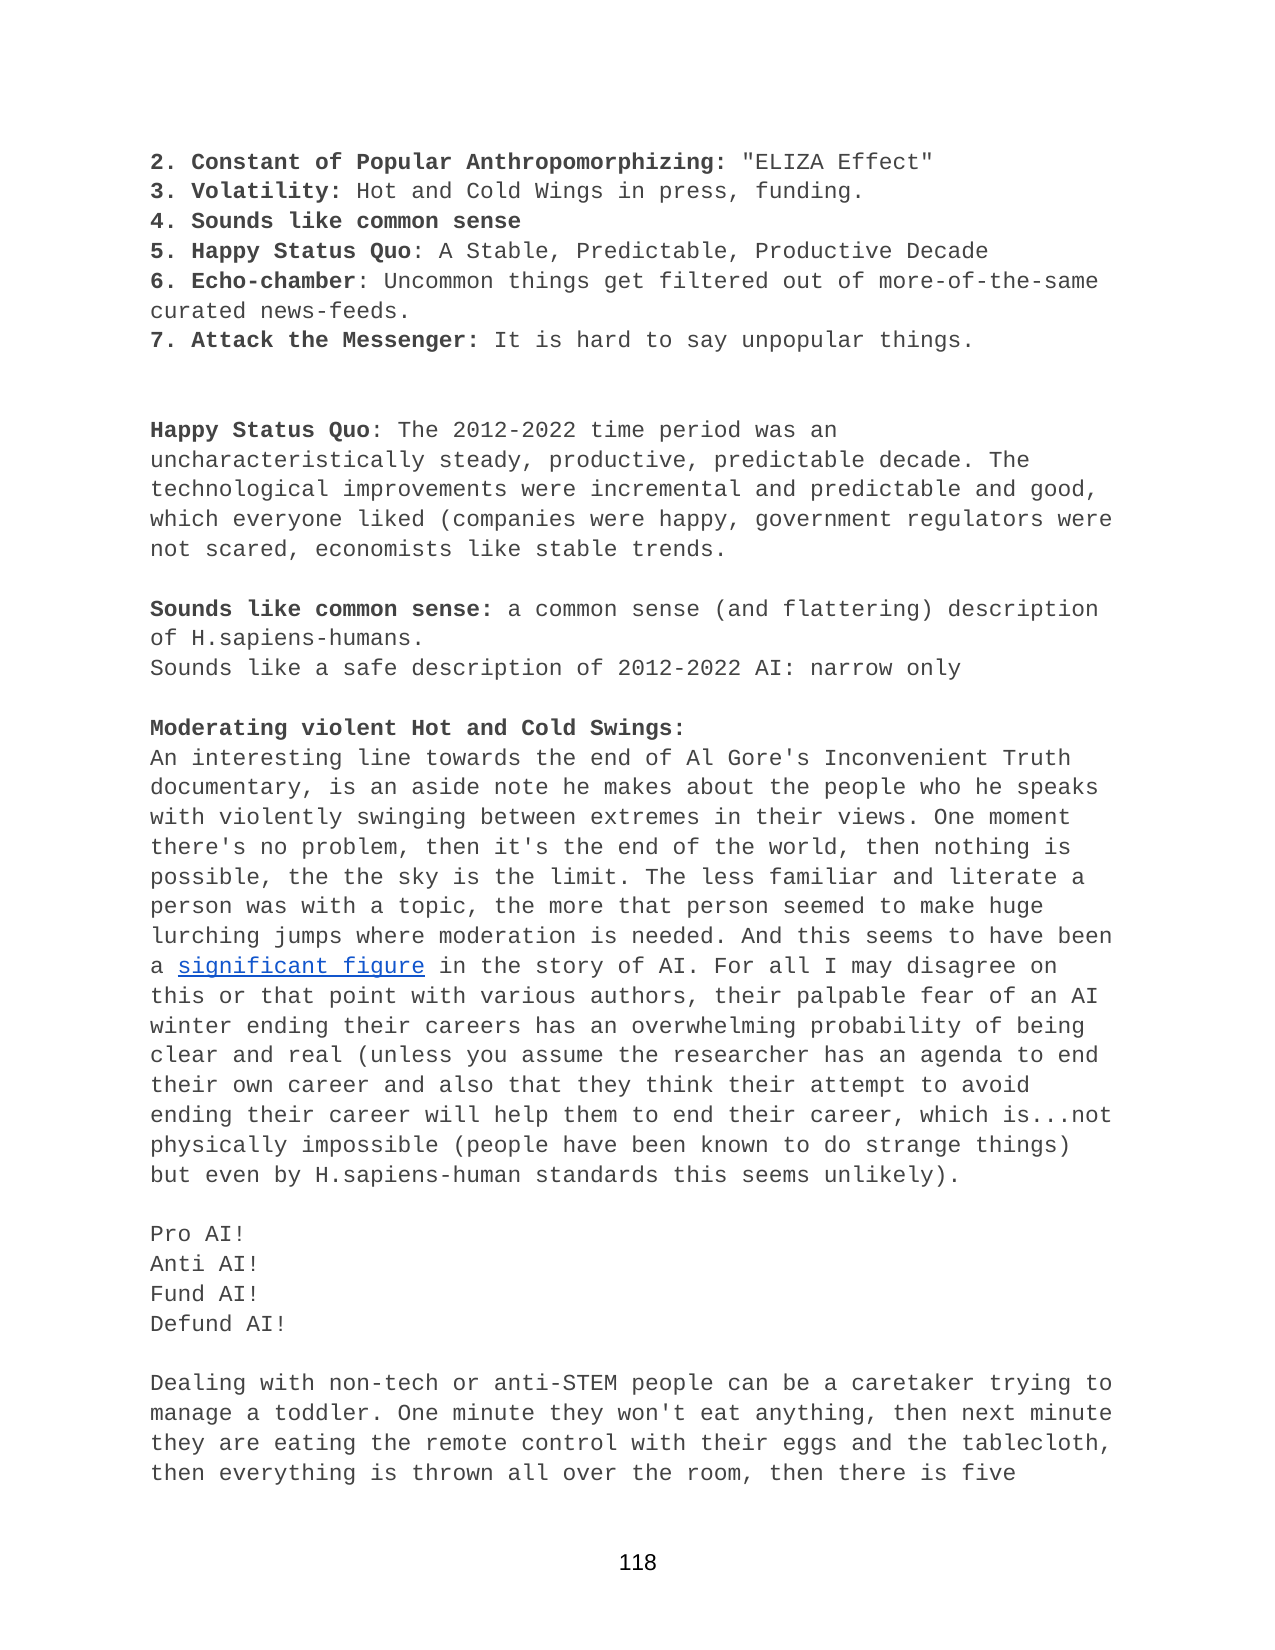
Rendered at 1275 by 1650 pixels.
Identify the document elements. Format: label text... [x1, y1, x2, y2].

text Happy Status Quo: The 2012-2022 time period was an uncharacteristically steady, productive, predictable decade. The technological improvements were incremental and predictable and good, which everyone liked (companies were happy, government regulators were not scared, economists like stable trends. [150, 418, 1125, 563]
text 6. Echo-chamber: Uncommon things get filtered out of more-of-the-same curated news-feeds. [150, 269, 1125, 325]
text Anti AI! [150, 1252, 1125, 1278]
text Fund AI! [150, 1282, 1125, 1308]
text Moderating violent Hot and Cold Swings: [150, 716, 1125, 742]
text 5. Happy Status Quo: A Stable, Predictable, Productive Decade [150, 239, 1125, 265]
text 4. Sounds like common sense [150, 209, 1125, 236]
text Sounds like common sense: a common sense (and flattering) description of H.sapiens-humans. [150, 597, 1125, 653]
text Dealing with non-tech or anti-STEM people can be a caretaker trying to manage a toddler. One minute they won't eat anything, then next minute they are eating the remote control with their eggs and the tablecloth, then everything is thrown all over the room, then there is five [150, 1371, 1125, 1487]
text Pro AI! [150, 1222, 1125, 1248]
text 7. Attack the Messenger: It is hard to say unpopular things. [150, 329, 1125, 355]
text 2. Constant of Popular Anthropomorphizing: "ELIZA Effect" [150, 150, 1125, 176]
text Sounds like a safe description of 2012-2022 AI: narrow only [150, 656, 1125, 682]
text Defund AI! [150, 1312, 1125, 1338]
text 3. Volatility: Hot and Cold Wings in press, funding. [150, 180, 1125, 206]
text An interesting line towards the end of Al Gore's Inconvenient Truth documentary, is an aside note he makes about the people who he speaks with violently swinging between extremes in their views. One moment there's no problem, then it's the end of the world, then nothing is possible, the the sky is the limit. The less familiar and literate a person was with a topic, the more that person seemed to make huge lurching jumps where moderation is needed. And this seems to have been a significant figure in the story of AI. For all I may disagree on this or that point with various authors, their palpable fear of an AI winter ending their careers has an overwhelming probability of being clear and real (unless you assume the researcher has an agenda to end their own career and also that they think their attempt to avoid ending their career will help them to end their career, which is...not physically impossible (people have been known to do strange things) but even by H.sapiens-human standards this seems unlikely). [150, 746, 1125, 1189]
